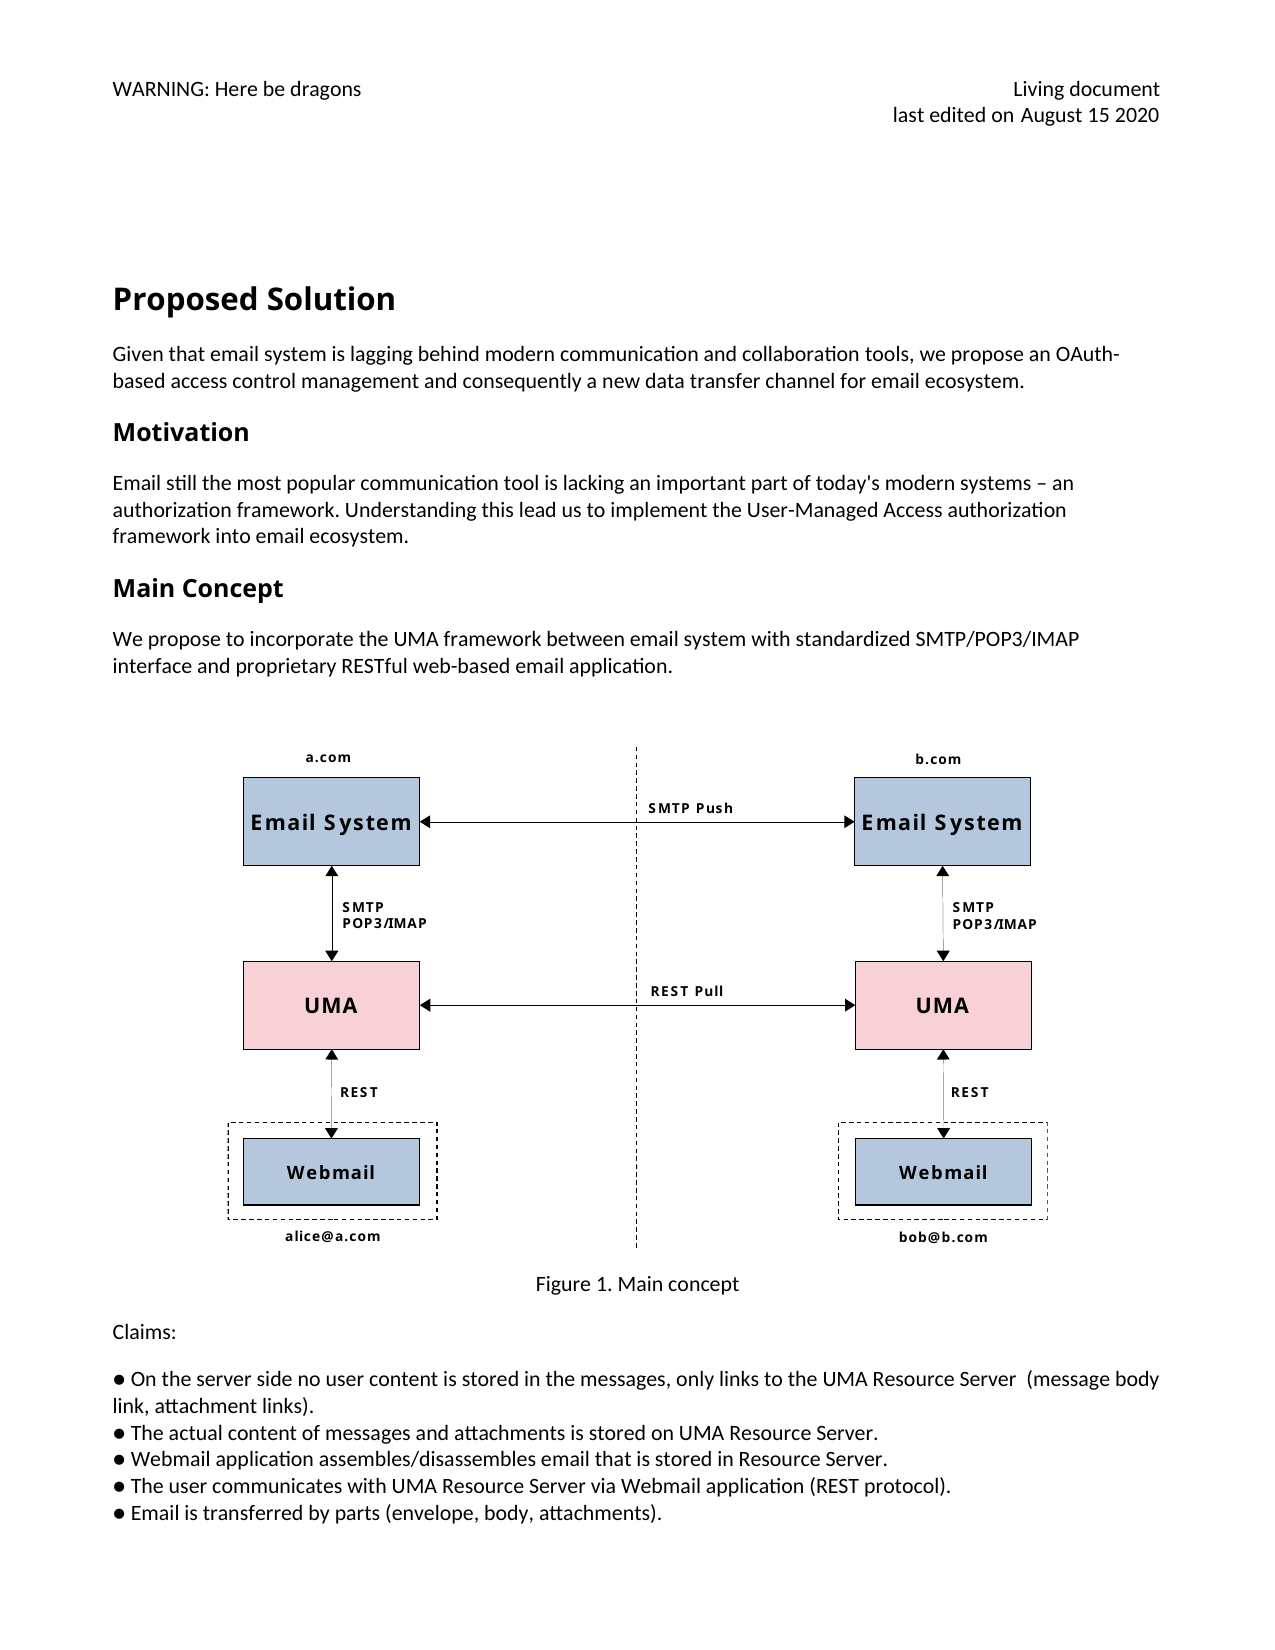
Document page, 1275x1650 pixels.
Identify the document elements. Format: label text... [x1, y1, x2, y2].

text Proposed Solution [112, 277, 1162, 319]
text Given that email system is lagging behind modern communication and collaboration tools, we propose an OAuth-based access control management and consequently a new data transfer channel for email ecosystem. [112, 340, 1162, 394]
text Figure 1. Main concept [112, 747, 1162, 1297]
text ● Webmail application assembles/disassembles email that is stored in Resource Server. [112, 1446, 1162, 1472]
text ● The actual content of messages and attachments is stored on UMA Resource Server. [112, 1419, 1162, 1446]
text ● The user communicates with UMA Resource Server via Webmail application (REST protocol). [112, 1472, 1162, 1499]
text We propose to incorporate the UMA framework between email system with standardized SMTP/POP3/IMAP interface and proprietary RESTful web-based email application. [112, 625, 1162, 678]
text Motivation [112, 414, 1162, 448]
text Main Concept [112, 570, 1162, 604]
text ● On the server side no user content is stored in the messages, only links to the UMA Resource Server (message body link, attachment links). [112, 1366, 1162, 1419]
text Claims: [112, 1318, 1162, 1345]
text Email still the most popular communication tool is lacking an important part of today's modern systems – an authorization framework. Understanding this lead us to implement the User-Managed Access authorization framework into email ecosystem. [112, 469, 1162, 549]
text ● Email is transferred by parts (envelope, body, attachments). [112, 1499, 1162, 1526]
